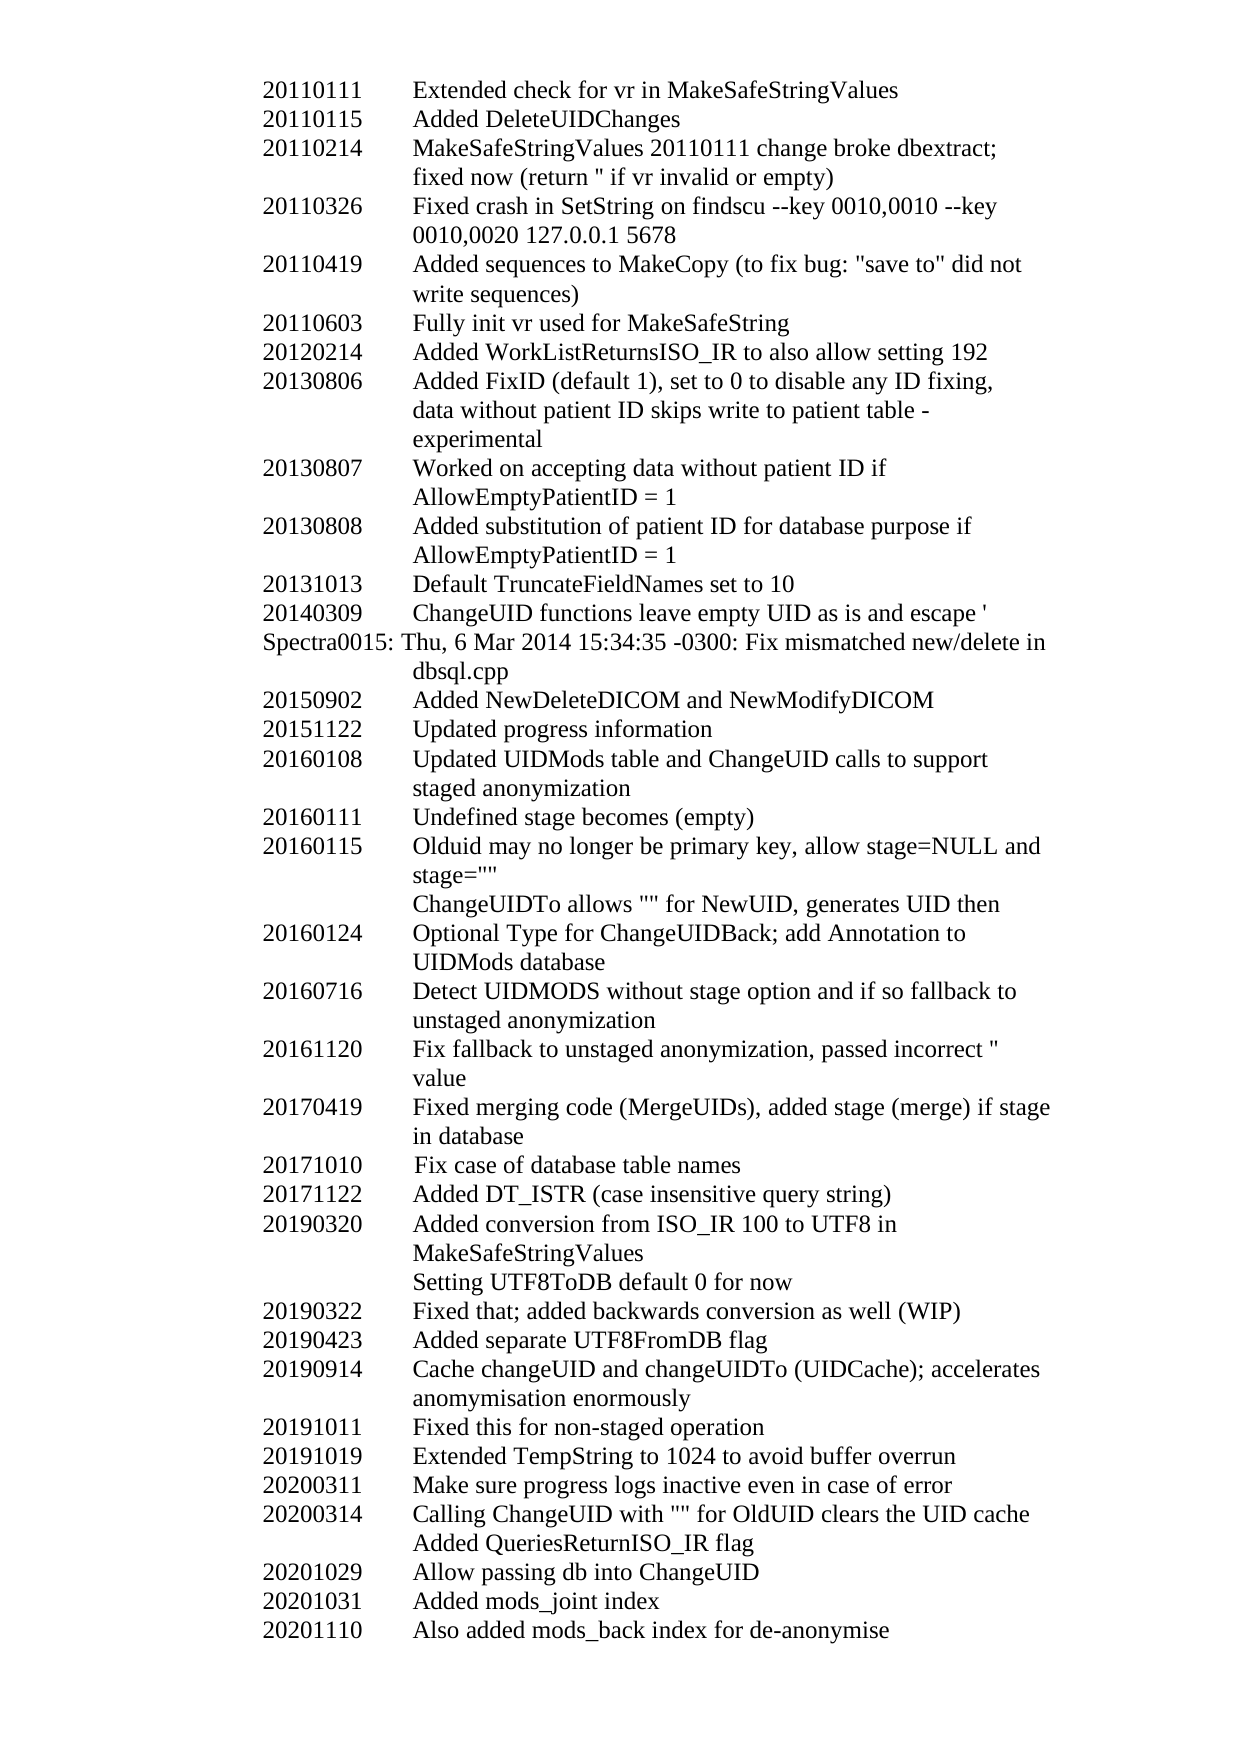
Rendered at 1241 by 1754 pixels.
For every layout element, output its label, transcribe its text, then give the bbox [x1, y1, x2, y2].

text Added QueriesReturnISO_IR flag [262, 1528, 1053, 1557]
text 20160716 Detect UIDMODS without stage option and if so fallback to unstaged anonymization [262, 976, 1053, 1034]
text 20170419 Fixed merging code (MergeUIDs), added stage (merge) if stage in database [262, 1092, 1053, 1150]
text 20140309 ChangeUID functions leave empty UID as is and escape ' [262, 598, 1053, 627]
text 20200314 Calling ChangeUID with "" for OldUID clears the UID cache [262, 1499, 1053, 1528]
text 20130806 Added FixID (default 1), set to 0 to disable any ID fixing, [262, 366, 1053, 395]
text 20110115 Added DeleteUIDChanges [262, 104, 1053, 133]
text 20131013 Default TruncateFieldNames set to 10 [262, 569, 1053, 598]
text 20200311 Make sure progress logs inactive even in case of error [262, 1470, 1053, 1499]
text 20190914 Cache changeUID and changeUIDTo (UIDCache); accelerates anomymisation enormously [262, 1354, 1053, 1412]
text 20160124 Optional Type for ChangeUIDBack; add Annotation to UIDMods database [262, 918, 1053, 976]
text 20110603 Fully init vr used for MakeSafeString [262, 307, 1053, 337]
text 20201029 Allow passing db into ChangeUID [262, 1557, 1053, 1586]
text 20151122 Updated progress information [262, 714, 1053, 743]
text 20160115 Olduid may no longer be primary key, allow stage=NULL and stage="" [262, 831, 1053, 889]
text 20150902 Added NewDeleteDICOM and NewModifyDICOM [262, 685, 1053, 714]
text Setting UTF8ToDB default 0 for now [262, 1267, 1053, 1296]
text 20201110 Also added mods_back index for de-anonymise [262, 1615, 1053, 1644]
text 20110111 Extended check for vr in MakeSafeStringValues [262, 75, 1053, 104]
text 20110419 Added sequences to MakeCopy (to fix bug: "save to" did not write sequences) [262, 249, 1053, 307]
text data without patient ID skips write to patient table - experimental [262, 395, 1053, 453]
text 20110214 MakeSafeStringValues 20110111 change broke dbextract; fixed now (return '' if vr invalid or empty) [262, 133, 1053, 191]
text ChangeUIDTo allows "" for NewUID, generates UID then [262, 889, 1053, 918]
text 20171010 Fix case of database table names [262, 1150, 1053, 1179]
text 20130807 Worked on accepting data without patient ID if AllowEmptyPatientID = 1 [262, 453, 1053, 511]
text 20190320 Added conversion from ISO_IR 100 to UTF8 in MakeSafeStringValues [262, 1208, 1053, 1267]
text 20190322 Fixed that; added backwards conversion as well (WIP) [262, 1296, 1053, 1325]
text 20160111 Undefined stage becomes (empty) [262, 802, 1053, 831]
text 20110326 Fixed crash in SetString on findscu --key 0010,0010 --key 0010,0020 127.0.0.1 5678 [262, 191, 1053, 249]
text 20130808 Added substitution of patient ID for database purpose if AllowEmptyPatientID = 1 [262, 511, 1053, 569]
text Spectra0015: Thu, 6 Mar 2014 15:34:35 -0300: Fix mismatched new/delete in dbsql.cpp [262, 627, 1053, 685]
text 20191011 Fixed this for non-staged operation [262, 1412, 1053, 1441]
text 20161120 Fix fallback to unstaged anonymization, passed incorrect '' value [262, 1034, 1053, 1092]
text 20160108 Updated UIDMods table and ChangeUID calls to support staged anonymization [262, 743, 1053, 802]
text 20190423 Added separate UTF8FromDB flag [262, 1325, 1053, 1354]
text 20120214 Added WorkListReturnsISO_IR to also allow setting 192 [262, 337, 1053, 366]
text 20171122 Added DT_ISTR (case insensitive query string) [262, 1179, 1053, 1208]
text 20191019 Extended TempString to 1024 to avoid buffer overrun [262, 1441, 1053, 1470]
text 20201031 Added mods_joint index [262, 1586, 1053, 1615]
